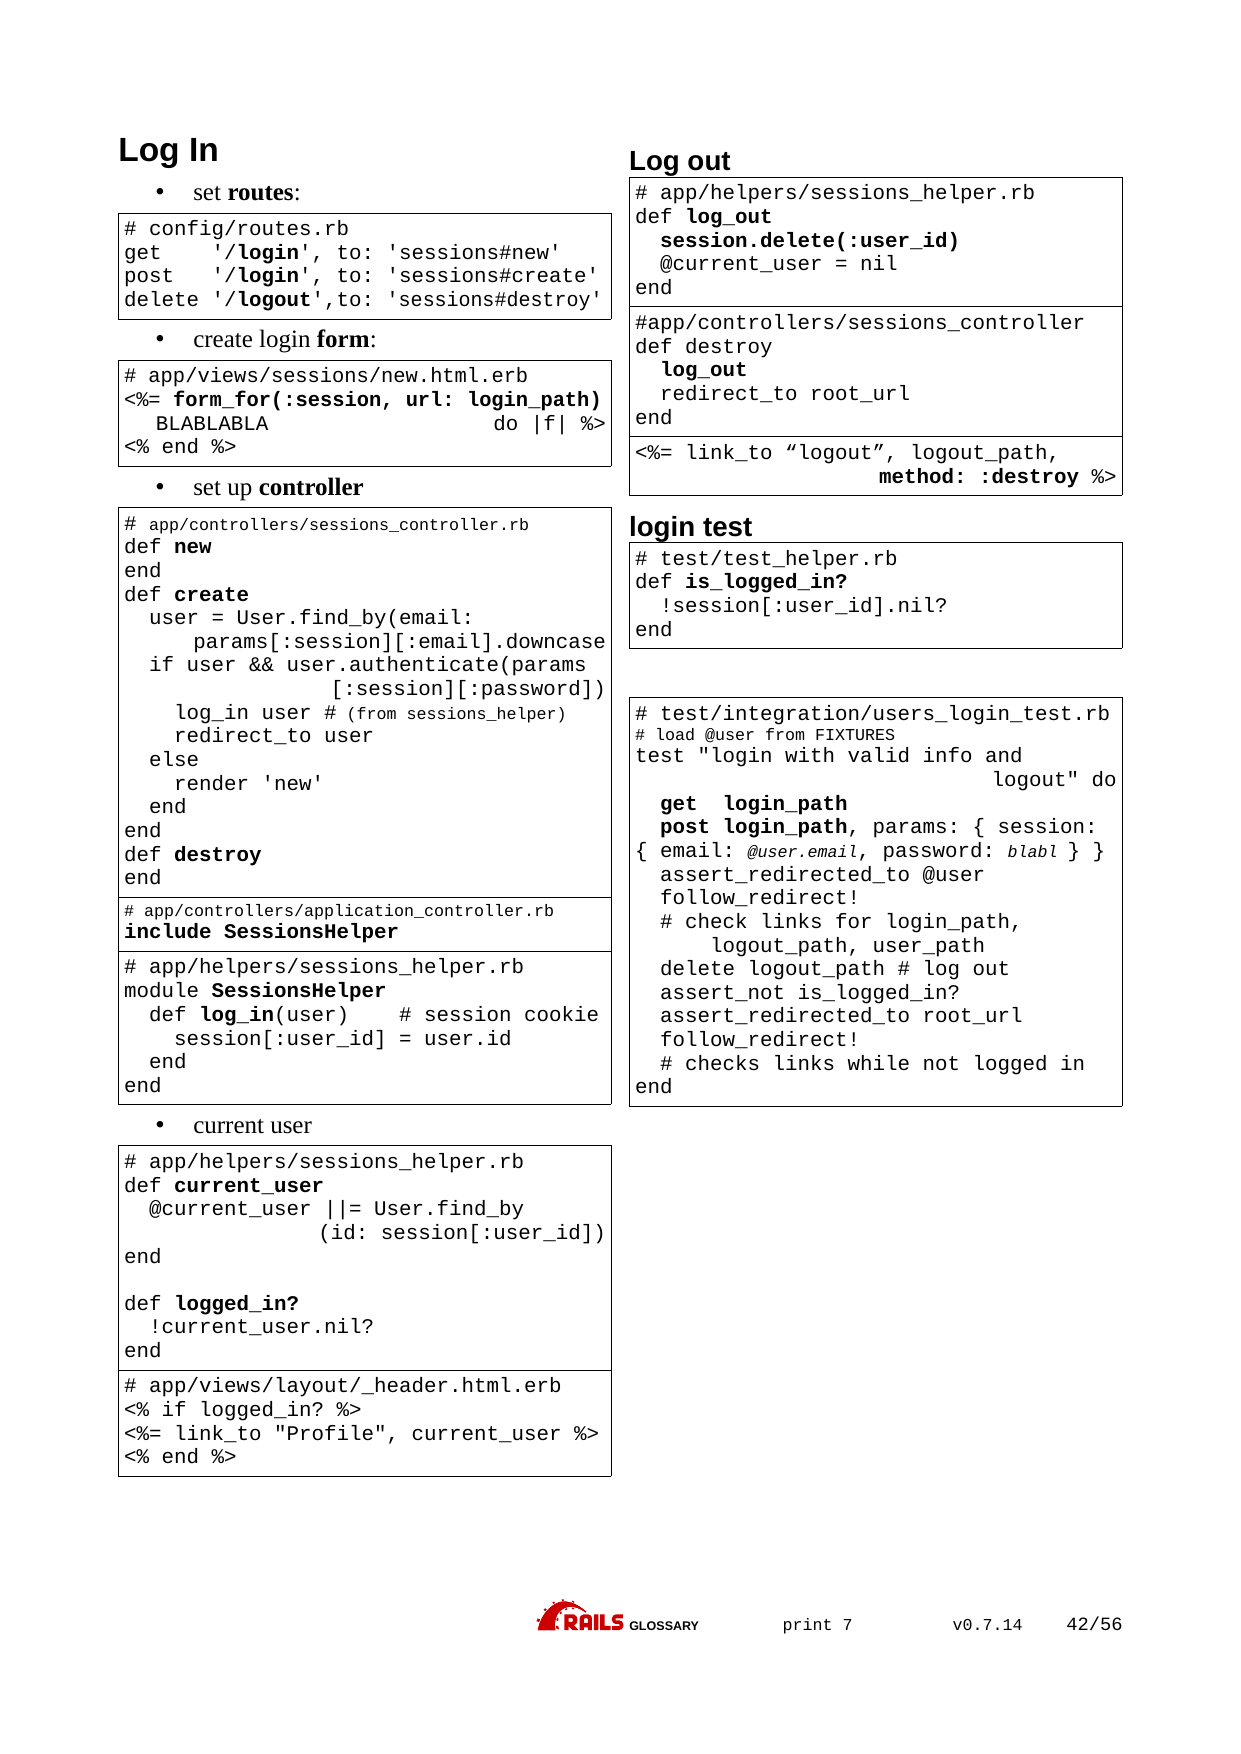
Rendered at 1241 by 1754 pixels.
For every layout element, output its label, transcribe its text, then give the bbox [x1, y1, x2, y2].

table_header # test/integration/users_login_test.rb # load @user from FIXTURES test "login with valid info and logout" do get login_path post login_path, params: { session: { email: @user.email, password: blabl } } assert_redirected_to @user follow_redirect! # check links for login_path, logout_path, user_path delete logout_path # log out assert_not is_logged_in? assert_redirected_to root_url follow_redirect! # checks links while not logged in end [630, 698, 1122, 1106]
list set up controller [156, 472, 611, 501]
table_cell <%= link_to “logout”, logout_path, method: :destroy %> [630, 437, 1122, 495]
table_cell # app/views/layout/_header.html.erb <% if logged_in? %> <%= link_to "Profile", current_user %> <% end %> [119, 1371, 611, 1476]
table_cell #app/controllers/sessions_controller def destroy log_out redirect_to root_url end [630, 307, 1122, 436]
list create login form: [156, 324, 611, 353]
table_cell # app/helpers/sessions_helper.rb module SessionsHelper def log_in(user) # session cookie session[:user_id] = user.id end end [119, 952, 611, 1104]
table_header # app/views/sessions/new.html.erb <%= form_for(:session, url: login_path) BLABLABLA do |f| %> <% end %> [119, 361, 611, 466]
table_header # test/test_helper.rb def is_logged_in? !session[:user_id].nil? end [630, 543, 1122, 648]
table_header # app/helpers/sessions_helper.rb def log_out session.delete(:user_id) @current_user = nil end [630, 178, 1122, 306]
subtitle Log In [118, 130, 611, 168]
table_header # app/helpers/sessions_helper.rb def current_user @current_user ||= User.find_by (id: session[:user_id]) end def logged_in? !current_user.nil? end [119, 1146, 611, 1369]
list current user [156, 1110, 611, 1139]
table_header # app/controllers/sessions_controller.rb def new end def create user = User.find_by(email: params[:session][:email].downcase if user && user.authenticate(params [:session][:password]) log_in user # (from sessions_helper) redirect_to user else render 'new' end end def destroy end [119, 508, 611, 897]
table_header # config/routes.rb get '/login', to: 'sessions#new' post '/login', to: 'sessions#create' delete '/logout',to: 'sessions#destroy' [119, 214, 611, 318]
subtitle Log out [629, 145, 1122, 177]
subtitle login test [629, 510, 1122, 542]
list set routes: [156, 177, 611, 206]
table_cell # app/controllers/application_controller.rb include SessionsHelper [119, 898, 611, 951]
